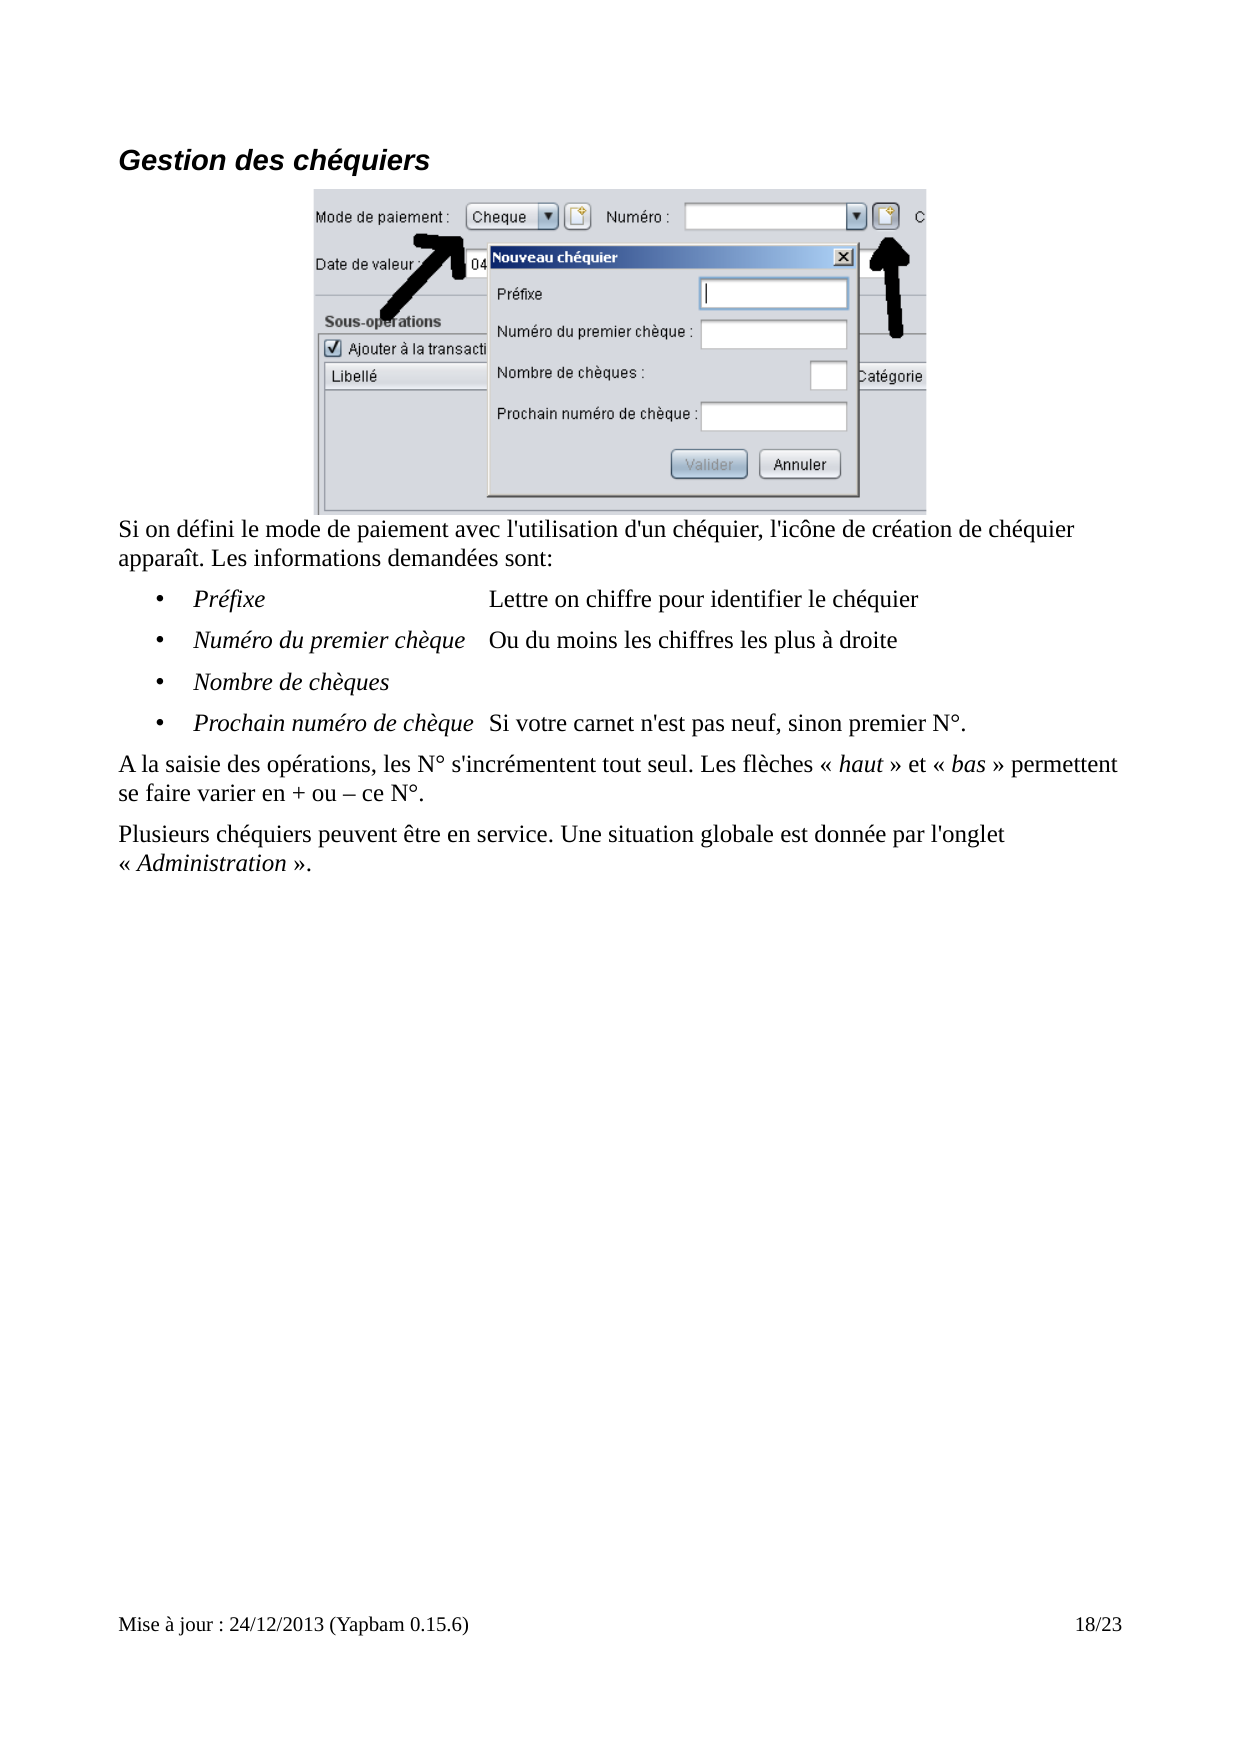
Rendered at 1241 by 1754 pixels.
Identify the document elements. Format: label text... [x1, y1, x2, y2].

text Plusieurs chéquiers peuvent être en service. Une situation globale est donnée par l'onglet « Administration ». [118, 819, 1122, 877]
list Numéro du premier chèque Ou du moins les chiffres les plus à droite [156, 626, 1122, 654]
list Préfixe Lettre on chiffre pour identifier le chéquier [156, 584, 1122, 613]
picture [313, 189, 927, 515]
list Nombre de chèques [156, 667, 1122, 696]
list Prochain numéro de chèque Si votre carnet n'est pas neuf, sinon premier N°. [156, 708, 1122, 737]
text A la saisie des opérations, les N° s'incrémentent tout seul. Les flèches « haut » et « bas » permettent se faire varier en + ou – ce N°. [118, 749, 1122, 807]
subtitle Gestion des chéquiers [118, 143, 1122, 177]
text Si on défini le mode de paiement avec l'utilisation d'un chéquier, l'icône de création de chéquier apparaît. Les informations demandées sont: [118, 515, 1122, 572]
